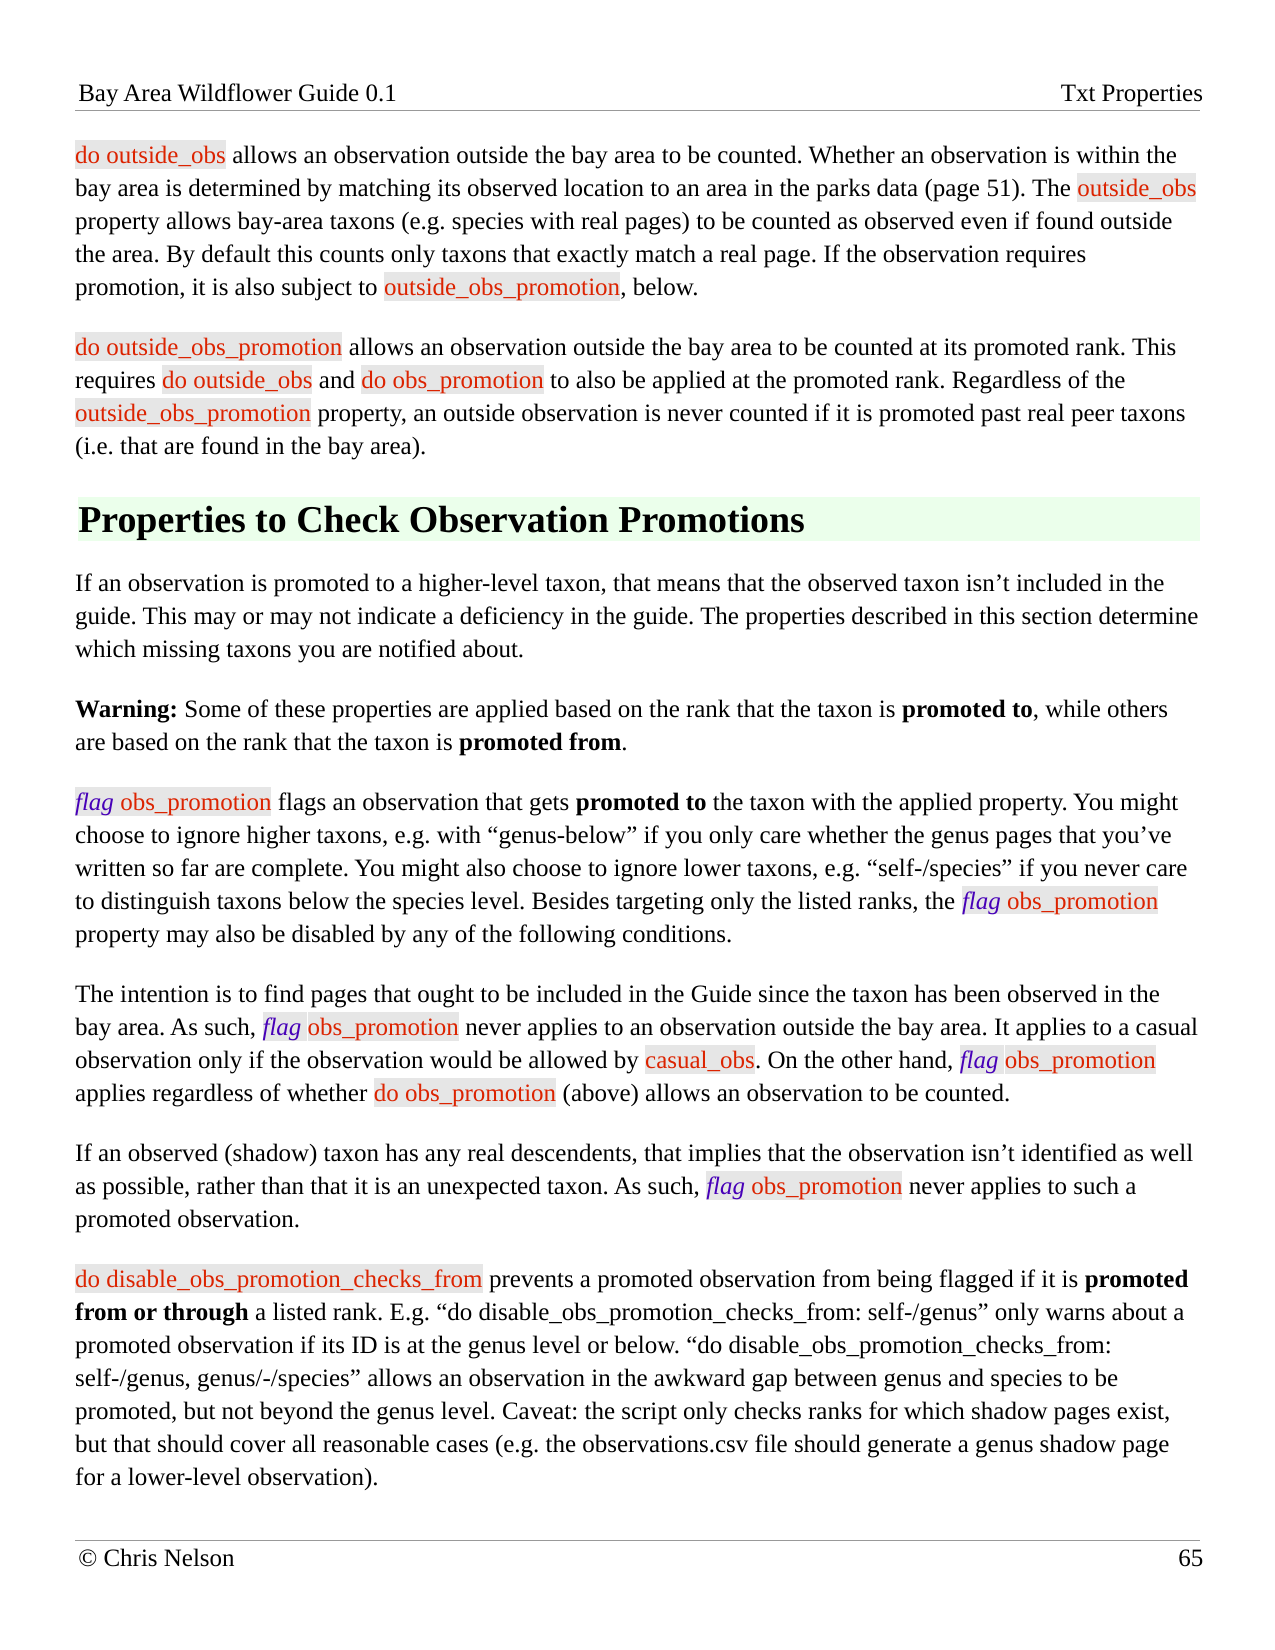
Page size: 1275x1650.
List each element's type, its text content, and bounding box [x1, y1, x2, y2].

text do outside_obs allows an observation outside the bay area to be counted. Whether an observation is within the bay area is determined by matching its observed location to an area in the parks data (page 51). The outside_obs property allows bay-area taxons (e.g. species with real pages) to be counted as observed even if found outside the area. By default this counts only taxons that exactly match a real page. If the observation requires promotion, it is also subject to outside_obs_promotion, below. [75, 140, 1200, 301]
text The intention is to find pages that ought to be included in the Guide since the taxon has been observed in the bay area. As such, flag obs_promotion never applies to an observation outside the bay area. It applies to a casual observation only if the observation would be allowed by casual_obs. On the other hand, flag obs_promotion applies regardless of whether do obs_promotion (above) allows an observation to be counted. [75, 979, 1200, 1107]
text do disable_obs_promotion_checks_from prevents a promoted observation from being flagged if it is promoted from or through a listed rank. E.g. “do disable_obs_promotion_checks_from: self-/genus” only warns about a promoted observation if its ID is at the genus level or below. “do disable_obs_promotion_checks_from: self-/genus, genus/-/species” allows an observation in the awkward gap between genus and species to be promoted, but not beyond the genus level. Caveat: the script only checks ranks for which shadow pages exist, but that should cover all reasonable cases (e.g. the observations.csv file should generate a genus shadow page for a lower-level observation). [75, 1264, 1200, 1491]
text do outside_obs_promotion allows an observation outside the bay area to be counted at its promoted rank. This requires do outside_obs and do obs_promotion to also be applied at the promoted rank. Regardless of the outside_obs_promotion property, an outside observation is never counted if it is promoted past real peer taxons (i.e. that are found in the bay area). [75, 332, 1200, 460]
text Warning: Some of these properties are applied based on the rank that the taxon is promoted to, while others are based on the rank that the taxon is promoted from. [75, 694, 1200, 756]
text If an observed (shadow) taxon has any real descendents, that implies that the observation isn’t identified as well as possible, rather than that it is an unexpected taxon. As such, flag obs_promotion never applies to such a promoted observation. [75, 1138, 1200, 1233]
text flag obs_promotion flags an observation that gets promoted to the taxon with the applied property. You might choose to ignore higher taxons, e.g. with “genus-below” if you only care whether the genus pages that you’ve written so far are complete. You might also choose to ignore lower taxons, e.g. “self-/species” if you never care to distinguish taxons below the species level. Besides targeting only the listed ranks, the flag obs_promotion property may also be disabled by any of the following conditions. [75, 787, 1200, 948]
subtitle Properties to Check Observation Promotions [78, 497, 1200, 541]
text If an observation is promoted to a higher-level taxon, that means that the observed taxon isn’t included in the guide. This may or may not indicate a deficiency in the guide. The properties described in this section determine which missing taxons you are notified about. [75, 568, 1200, 662]
